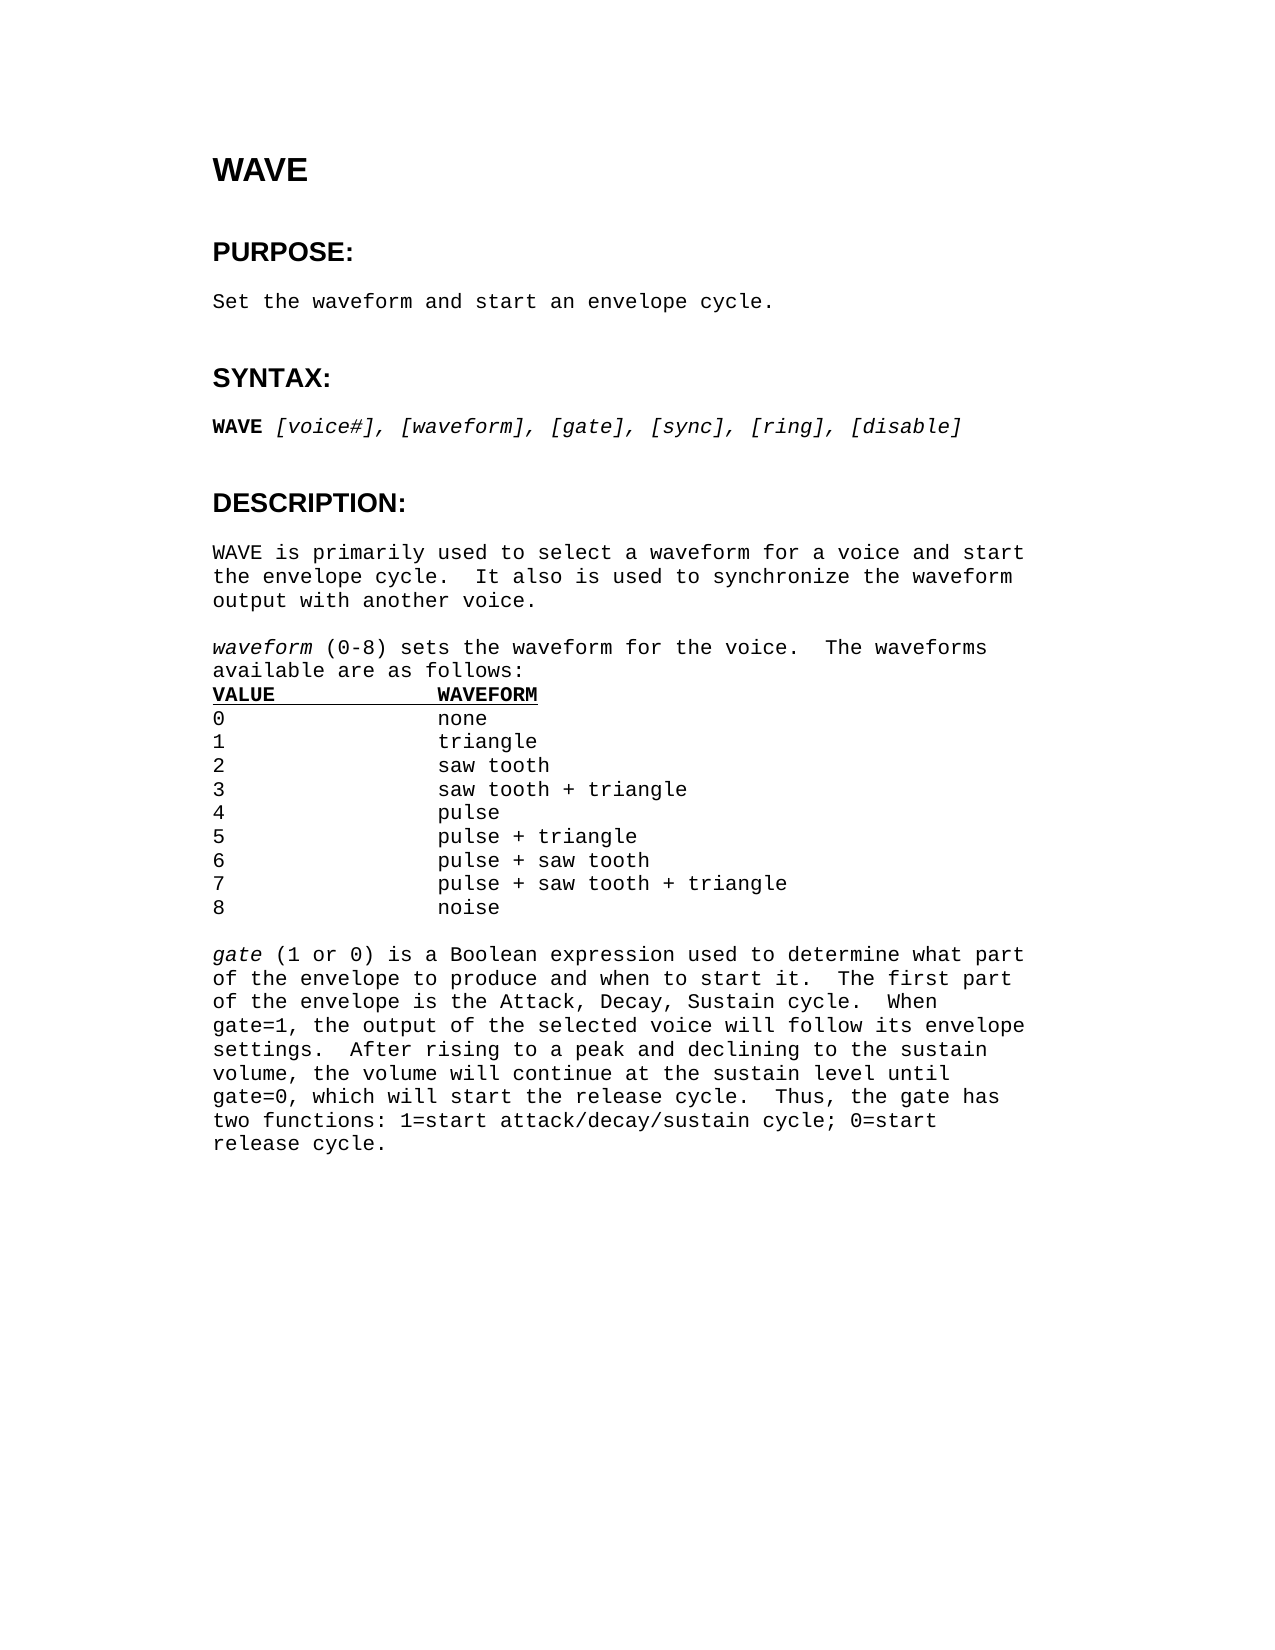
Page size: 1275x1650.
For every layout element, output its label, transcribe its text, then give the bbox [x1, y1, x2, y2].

text WAVE [212, 150, 1031, 188]
text 1 triangle [212, 731, 1031, 755]
text 8 noise [212, 897, 1031, 921]
text 6 pulse + saw tooth [212, 850, 1031, 873]
text 5 pulse + triangle [212, 826, 1031, 850]
text WAVE [voice#], [waveform], [gate], [sync], [ring], [disable] [212, 416, 1031, 440]
text 0 none [212, 708, 1031, 731]
text WAVE is primarily used to select a waveform for a voice and start the envelope cycle. It also is used to synchronize the waveform output with another voice. [212, 542, 1031, 613]
text DESCRIPTION: [212, 487, 1031, 519]
text 3 saw tooth + triangle [212, 779, 1031, 802]
text 2 saw tooth [212, 755, 1031, 779]
text VALUE WAVEFORM [212, 684, 1031, 708]
text 7 pulse + saw tooth + triangle [212, 873, 1031, 897]
text Set the waveform and start an envelope cycle. [212, 291, 1031, 314]
text waveform (0-8) sets the waveform for the voice. The waveforms available are as follows: [212, 637, 1031, 684]
text 4 pulse [212, 802, 1031, 826]
text PURPOSE: [212, 236, 1031, 267]
text gate (1 or 0) is a Boolean expression used to determine what part of the envelope to produce and when to start it. The first part of the envelope is the Attack, Decay, Sustain cycle. When gate=1, the output of the selected voice will follow its envelope settings. After rising to a peak and declining to the sustain volume, the volume will continue at the sustain level until gate=0, which will start the release cycle. Thus, the gate has two functions: 1=start attack/decay/sustain cycle; 0=start release cycle. [212, 944, 1031, 1157]
text SYNTAX: [212, 362, 1031, 393]
